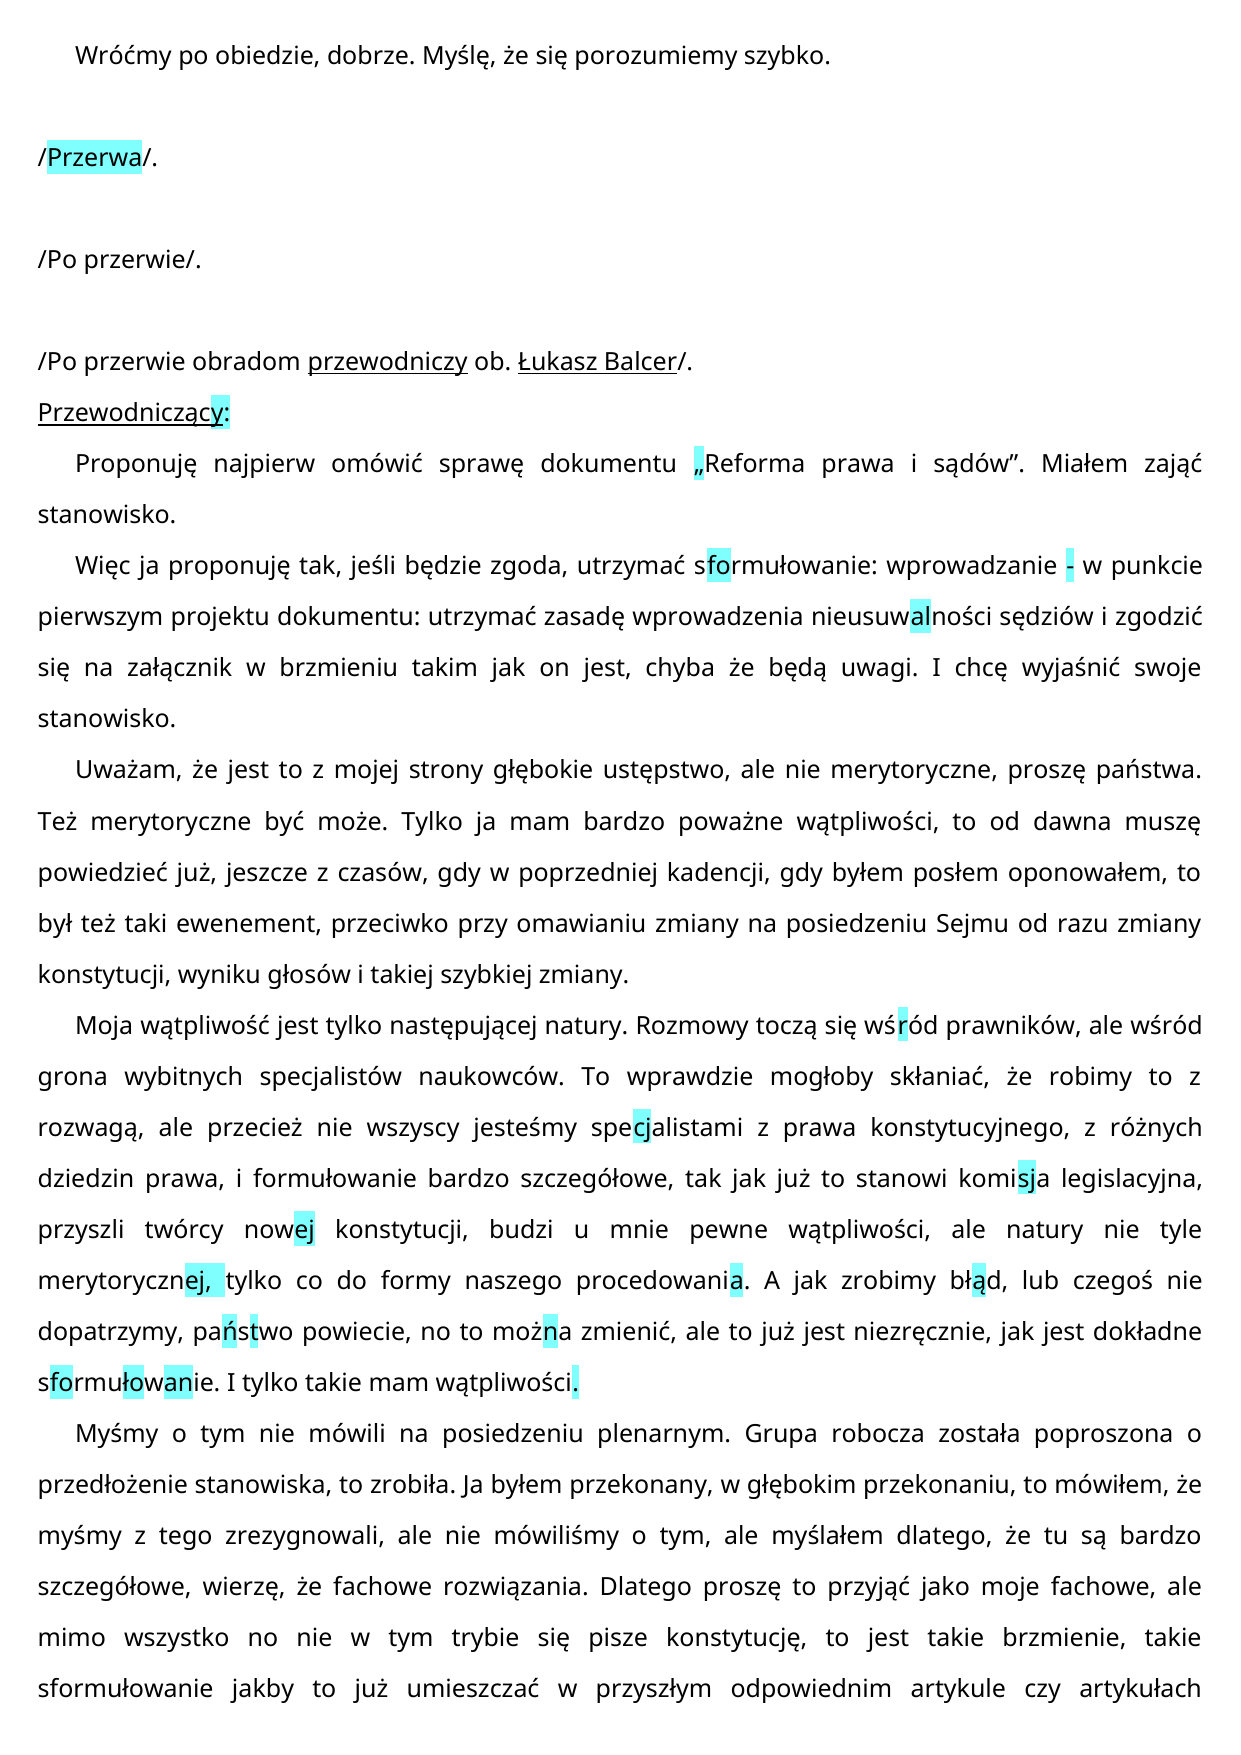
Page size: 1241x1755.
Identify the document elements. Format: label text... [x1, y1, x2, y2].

text Przewodniczący: [37, 395, 1203, 429]
text /Po przerwie obradom przewodniczy ob. Łukasz Balcer/. [37, 344, 1203, 378]
text Uważam, że jest to z mojej strony głębokie ustępstwo, ale nie merytoryczne, proszę państwa. Też merytoryczne być może. Tylko ja mam bardzo poważne wątpliwości, to od dawna muszę powiedzieć już, jeszcze z czasów, gdy w poprzedniej kadencji, gdy byłem posłem oponowałem, to był też taki ewenement, przeciwko przy omawianiu zmiany na posiedzeniu Sejmu od razu zmiany konstytucji, wyniku głosów i takiej szybkiej zmiany. [37, 752, 1203, 990]
text /Po przerwie/. [37, 242, 1203, 276]
text Więc ja proponuję tak, jeśli będzie zgoda, utrzymać sformułowanie: wprowadzanie - w punkcie pierwszym projektu dokumentu: utrzymać zasadę wprowadzenia nieusuwalności sędziów i zgodzić się na załącznik w brzmieniu takim jak on jest, chyba że będą uwagi. I chcę wyjaśnić swoje stanowisko. [37, 548, 1203, 735]
text Wróćmy po obiedzie, dobrze. Myślę, że się porozumiemy szybko. [37, 37, 1203, 72]
text Moja wątpliwość jest tylko następującej natury. Rozmowy toczą się wśród prawników, ale wśród grona wybitnych specjalistów naukowców. To wprawdzie mogłoby skłaniać, że robimy to z rozwagą, ale przecież nie wszyscy jesteśmy specjalistami z prawa konstytucyjnego, z różnych dziedzin prawa, i formułowanie bardzo szczegółowe, tak jak już to stanowi komisja legislacyjna, przyszli twórcy nowej konstytucji, budzi u mnie pewne wątpliwości, ale natury nie tyle merytorycznej, tylko co do formy naszego procedowania. A jak zrobimy błąd, lub czegoś nie dopatrzymy, państwo powiecie, no to można zmienić, ale to już jest niezręcznie, jak jest dokładne sformułowanie. I tylko takie mam wątpliwości. [37, 1007, 1203, 1399]
text Proponuję najpierw omówić sprawę dokumentu „Reforma prawa i sądów”. Miałem zająć stanowisko. [37, 446, 1203, 531]
text /Przerwa/. [37, 139, 1203, 174]
text Myśmy o tym nie mówili na posiedzeniu plenarnym. Grupa robocza została poproszona o przedłożenie stanowiska, to zrobiła. Ja byłem przekonany, w głębokim przekonaniu, to mówiłem, że myśmy z tego zrezygnowali, ale nie mówiliśmy o tym, ale myślałem dlatego, że tu są bardzo szczegółowe, wierzę, że fachowe rozwiązania. Dlatego proszę to przyjąć jako moje fachowe, ale mimo wszystko no nie w tym trybie się pisze konstytucję, to jest takie brzmienie, takie sformułowanie jakby to już umieszczać w przyszłym odpowiednim artykule czy artykułach [37, 1416, 1203, 1705]
